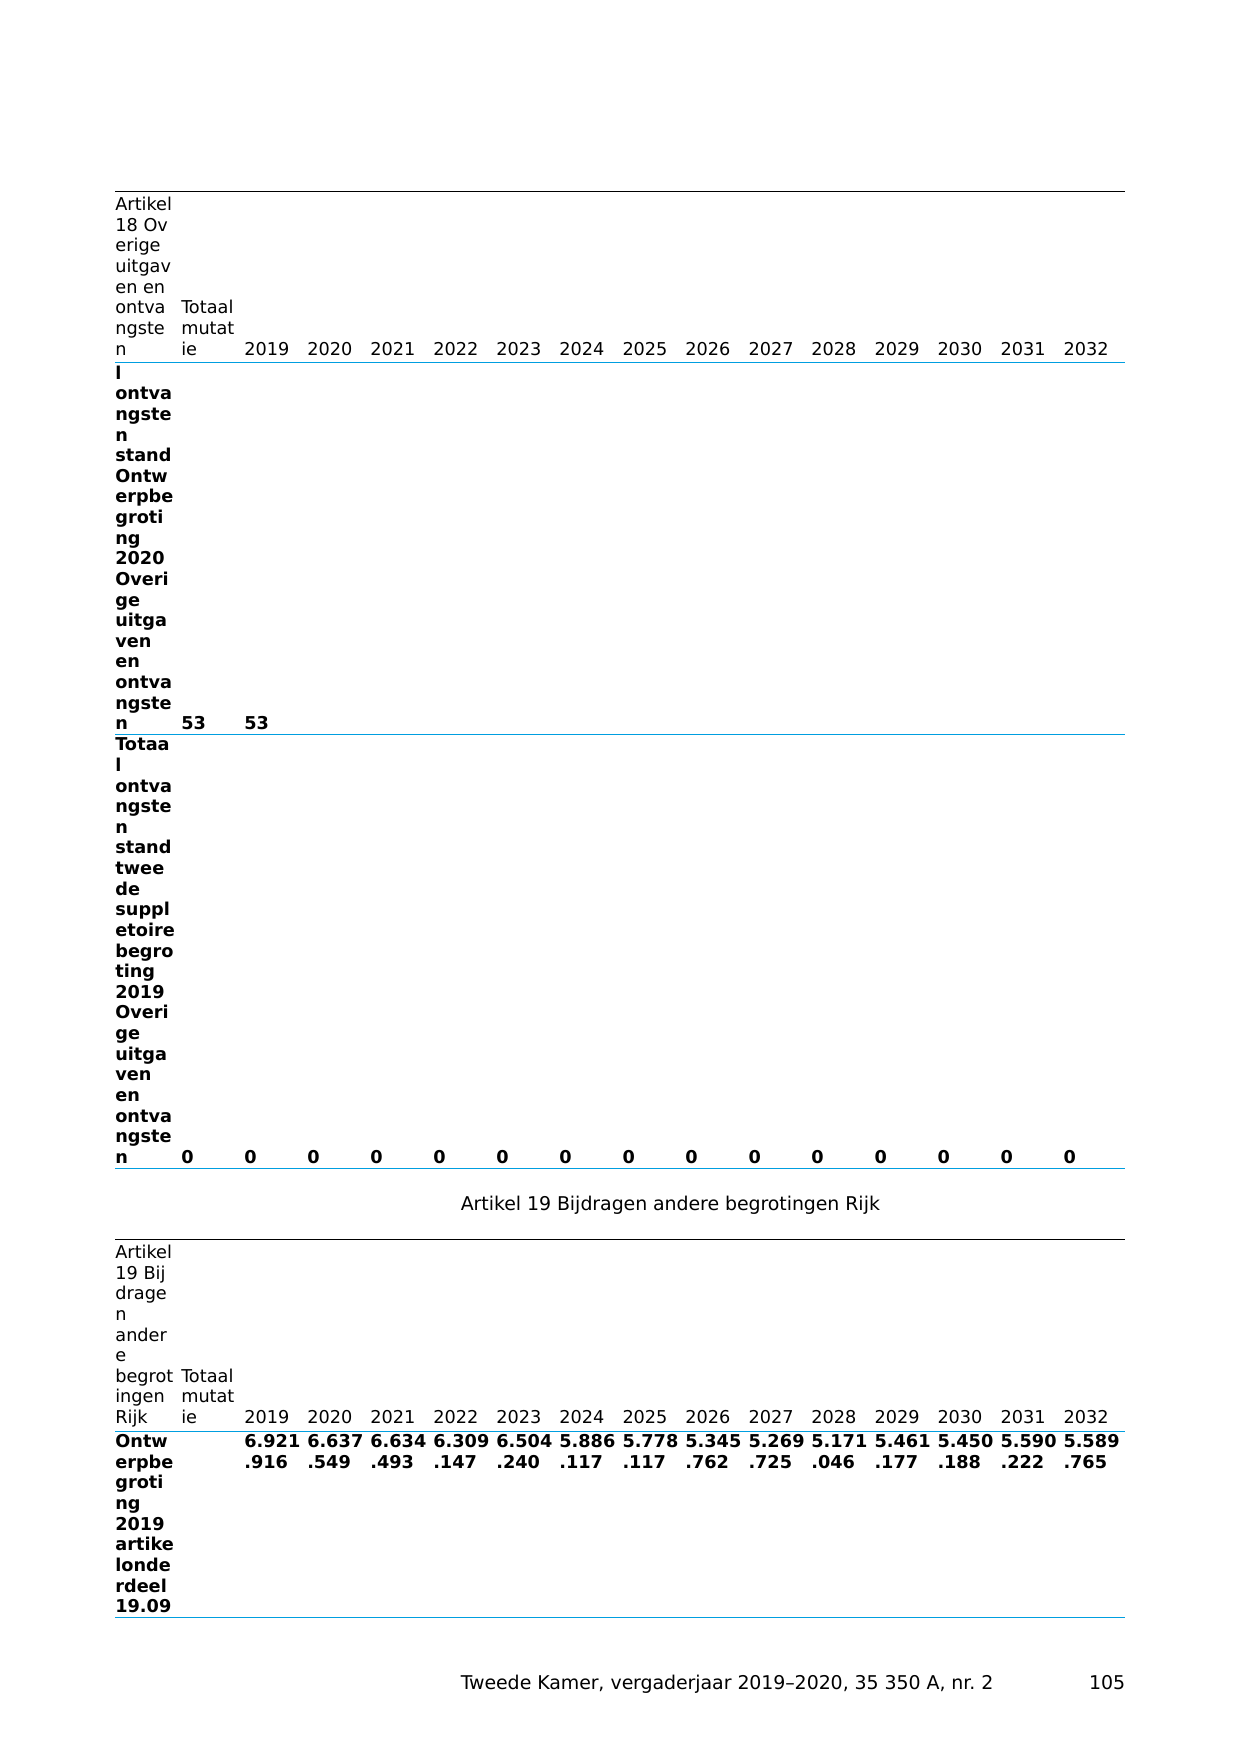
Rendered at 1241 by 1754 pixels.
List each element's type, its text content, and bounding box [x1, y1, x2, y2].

table_cell 5.450.188 [934, 1432, 997, 1617]
table_cell 5.345.762 [682, 1432, 745, 1617]
table_cell l ontvangsten stand Ontwerpbegroting 2020 Overige uitgaven en ontvangsten [115, 363, 178, 734]
table_cell 5.590.222 [998, 1432, 1060, 1617]
table_cell [1060, 363, 1125, 734]
table_cell 0 [745, 735, 808, 1167]
table_cell 0 [556, 735, 619, 1167]
table_header 2030 [934, 192, 997, 362]
table_header 2021 [367, 192, 430, 362]
table_cell 6.504.240 [493, 1432, 556, 1617]
table_cell 5.886.117 [556, 1432, 619, 1617]
table_header 2026 [682, 192, 745, 362]
table_header 2029 [871, 1240, 934, 1431]
table_header Totaal mutatie [178, 1240, 241, 1431]
table_header Artikel 19 Bijdragen andere begrotingen Rijk [115, 1240, 178, 1431]
table_cell [808, 363, 871, 734]
table_header 2029 [871, 192, 934, 362]
table_cell 0 [178, 735, 241, 1167]
table_cell [493, 363, 556, 734]
table_header 2025 [619, 192, 682, 362]
table_cell Ontwerpbegroting 2019 artikelonderdeel 19.09 [115, 1432, 178, 1617]
table_cell 5.589.765 [1060, 1432, 1125, 1617]
table_header 2024 [556, 192, 619, 362]
table_cell 0 [241, 735, 304, 1167]
table_header 2020 [304, 1240, 367, 1431]
table_header 2024 [556, 1240, 619, 1431]
table_cell 0 [934, 735, 997, 1167]
table_cell 5.461.177 [871, 1432, 934, 1617]
table_cell 53 [178, 363, 241, 734]
table_cell 6.921.916 [241, 1432, 304, 1617]
table_cell 0 [682, 735, 745, 1167]
table_cell 6.634.493 [367, 1432, 430, 1617]
table_header 2027 [745, 192, 808, 362]
table_cell 0 [871, 735, 934, 1167]
table_header 2022 [430, 192, 493, 362]
table_header 2028 [808, 192, 871, 362]
table_cell [745, 363, 808, 734]
table_header 2026 [682, 1240, 745, 1431]
table_header Artikel 18 Overige uitgaven en ontvangsten [115, 192, 178, 362]
table_header 2030 [934, 1240, 997, 1431]
table_cell 0 [367, 735, 430, 1167]
table_cell 0 [304, 735, 367, 1167]
table_cell 5.269.725 [745, 1432, 808, 1617]
table_cell [682, 363, 745, 734]
table_cell [556, 363, 619, 734]
table_header 2032 [1060, 192, 1125, 362]
table_header 2023 [493, 192, 556, 362]
table_cell [934, 363, 997, 734]
table_cell 0 [493, 735, 556, 1167]
table_cell 0 [619, 735, 682, 1167]
table_cell [367, 363, 430, 734]
table_cell [871, 363, 934, 734]
table_header 2023 [493, 1240, 556, 1431]
table_cell 0 [1060, 735, 1125, 1167]
table_header 2019 [241, 192, 304, 362]
table_cell 0 [998, 735, 1060, 1167]
table_cell 0 [808, 735, 871, 1167]
table_header 2019 [241, 1240, 304, 1431]
table_header 2028 [808, 1240, 871, 1431]
table_header 2027 [745, 1240, 808, 1431]
table_cell 5.171.046 [808, 1432, 871, 1617]
table_header 2032 [1060, 1240, 1125, 1431]
table_header 2021 [367, 1240, 430, 1431]
table_header 2022 [430, 1240, 493, 1431]
table_header Totaal mutatie [178, 192, 241, 362]
table_cell [430, 363, 493, 734]
table_cell [178, 1432, 241, 1617]
table_cell 53 [241, 363, 304, 734]
table_cell 6.637.549 [304, 1432, 367, 1617]
table_cell [619, 363, 682, 734]
table_cell 6.309.147 [430, 1432, 493, 1617]
table_cell 0 [430, 735, 493, 1167]
table_cell [304, 363, 367, 734]
table_header 2031 [998, 1240, 1060, 1431]
table_cell Totaal ontvangsten stand tweede suppletoire begroting 2019 Overige uitgaven en ontvangsten [115, 735, 178, 1167]
table_cell [998, 363, 1060, 734]
table_header 2020 [304, 192, 367, 362]
table_header 2025 [619, 1240, 682, 1431]
title Artikel 19 Bijdragen andere begrotingen Rijk [461, 1193, 1125, 1215]
table_header 2031 [998, 192, 1060, 362]
table_cell 5.778.117 [619, 1432, 682, 1617]
